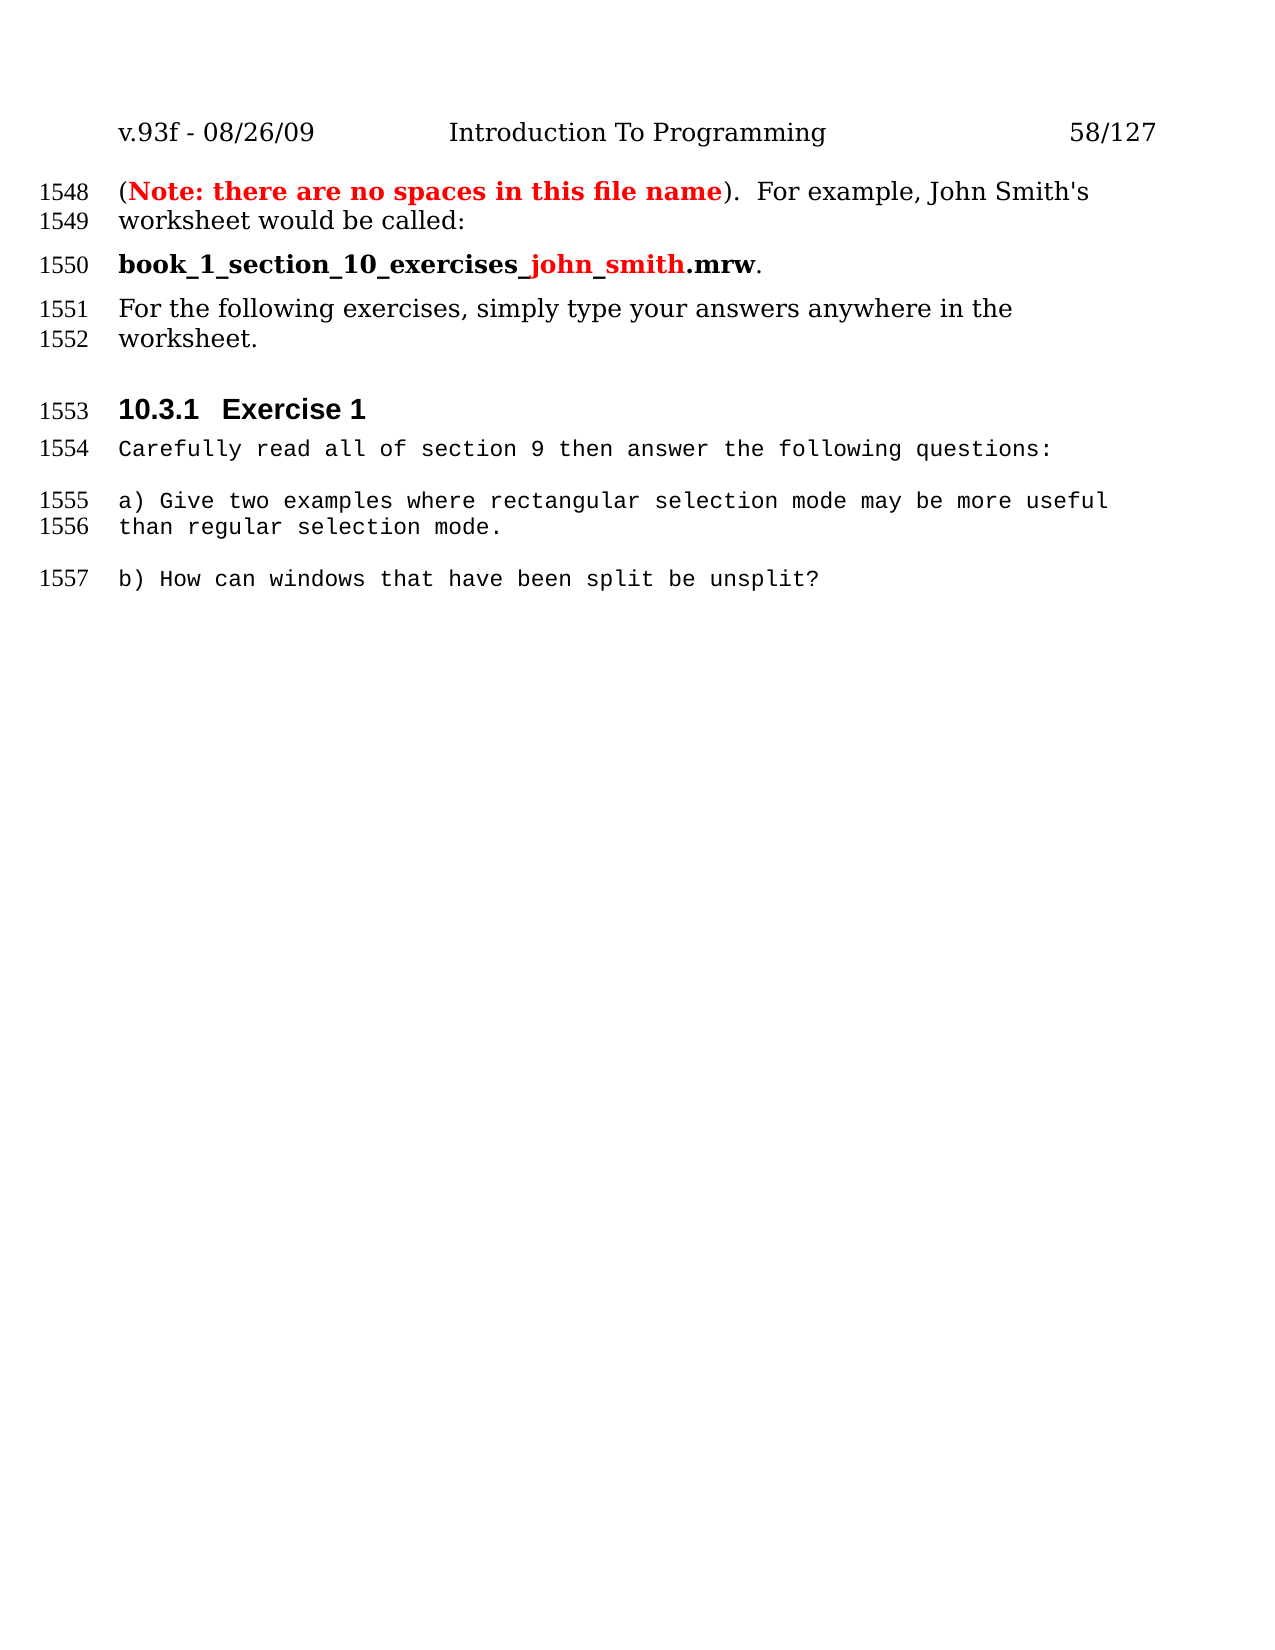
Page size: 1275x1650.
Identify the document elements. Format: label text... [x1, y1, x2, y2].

subtitle Exercise 1 [118, 392, 1157, 426]
text For the following exercises, simply type your answers anywhere in the worksheet. [118, 295, 1157, 353]
text a) Give two examples where rectangular selection mode may be more useful than regular selection mode. [118, 489, 1157, 541]
text b) How can windows that have been split be unsplit? [118, 567, 1157, 593]
text Carefully read all of section 9 then answer the following questions: [118, 438, 1157, 463]
text (Note: there are no spaces in this file name). For example, John Smith's worksheet would be called: [118, 177, 1157, 235]
text book_1_section_10_exercises_john_smith.mrw. [118, 250, 1157, 280]
